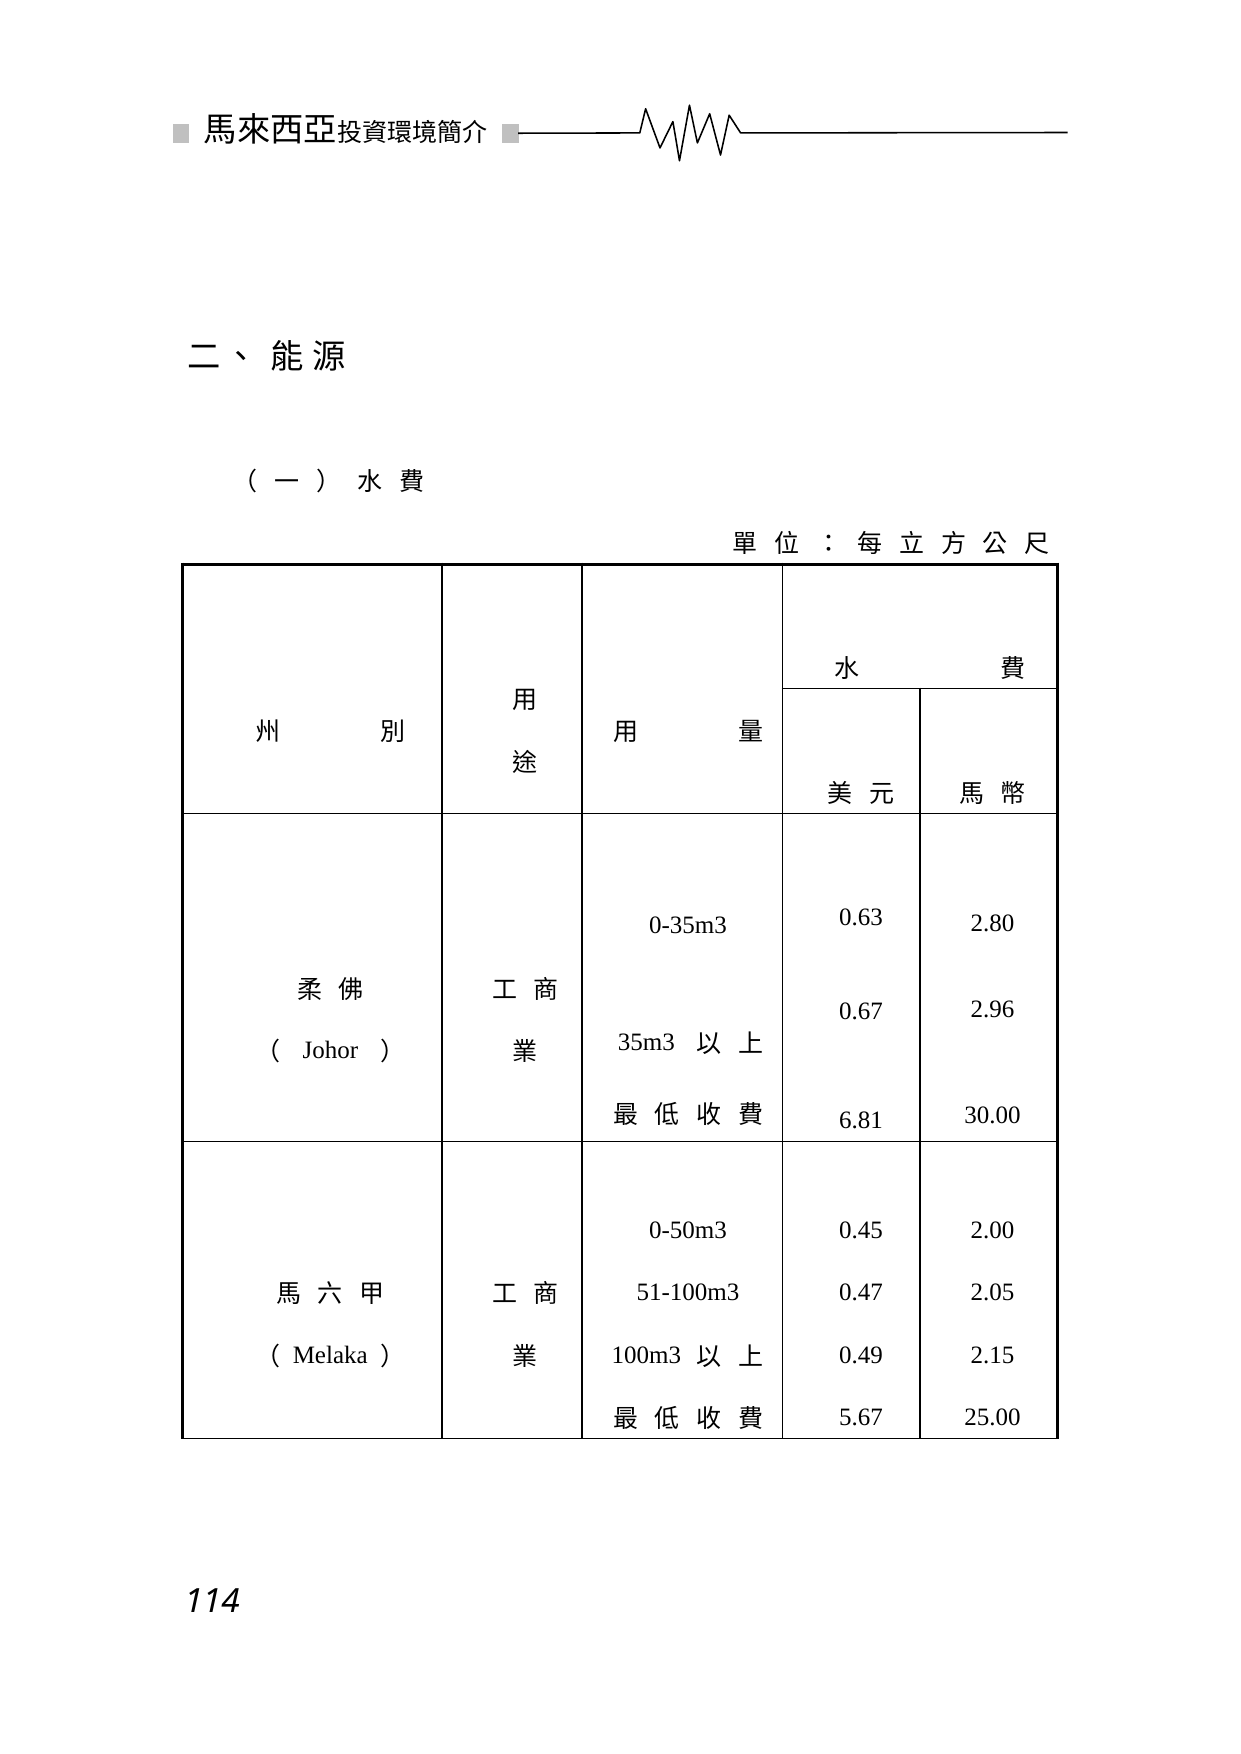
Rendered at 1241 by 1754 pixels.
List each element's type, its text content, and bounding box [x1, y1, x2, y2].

table_header 州 別 [184, 566, 441, 813]
text 單位：每立方公尺 [183, 500, 1058, 563]
text 二、能源 [183, 313, 1058, 375]
table_cell 0-50m3 51-100m3 100m3以上 最低收費 [583, 1142, 782, 1438]
table_header 用 量 [583, 566, 782, 813]
table_cell 美元 [783, 689, 919, 813]
table_cell 0.45 0.47 0.49 5.67 [783, 1142, 919, 1438]
table_cell 柔佛（Johor） [184, 814, 441, 1141]
table_header 水 費 [783, 566, 1056, 688]
table_cell 工商業 [443, 1142, 581, 1438]
table_cell 0.63 0.67 6.81 [783, 814, 919, 1141]
table_cell 工商業 [443, 814, 581, 1141]
table_cell 2.80 2.96 30.00 [921, 814, 1056, 1141]
text （一）水費 [207, 438, 1058, 500]
table_header 用 途 [443, 566, 581, 813]
table_cell 馬幣 [921, 689, 1056, 813]
table_cell 2.00 2.05 2.15 25.00 [921, 1142, 1056, 1438]
table_cell 馬六甲（Melaka） [184, 1142, 441, 1438]
table_cell 0-35m3 35m3以上 最低收費 [583, 814, 782, 1141]
